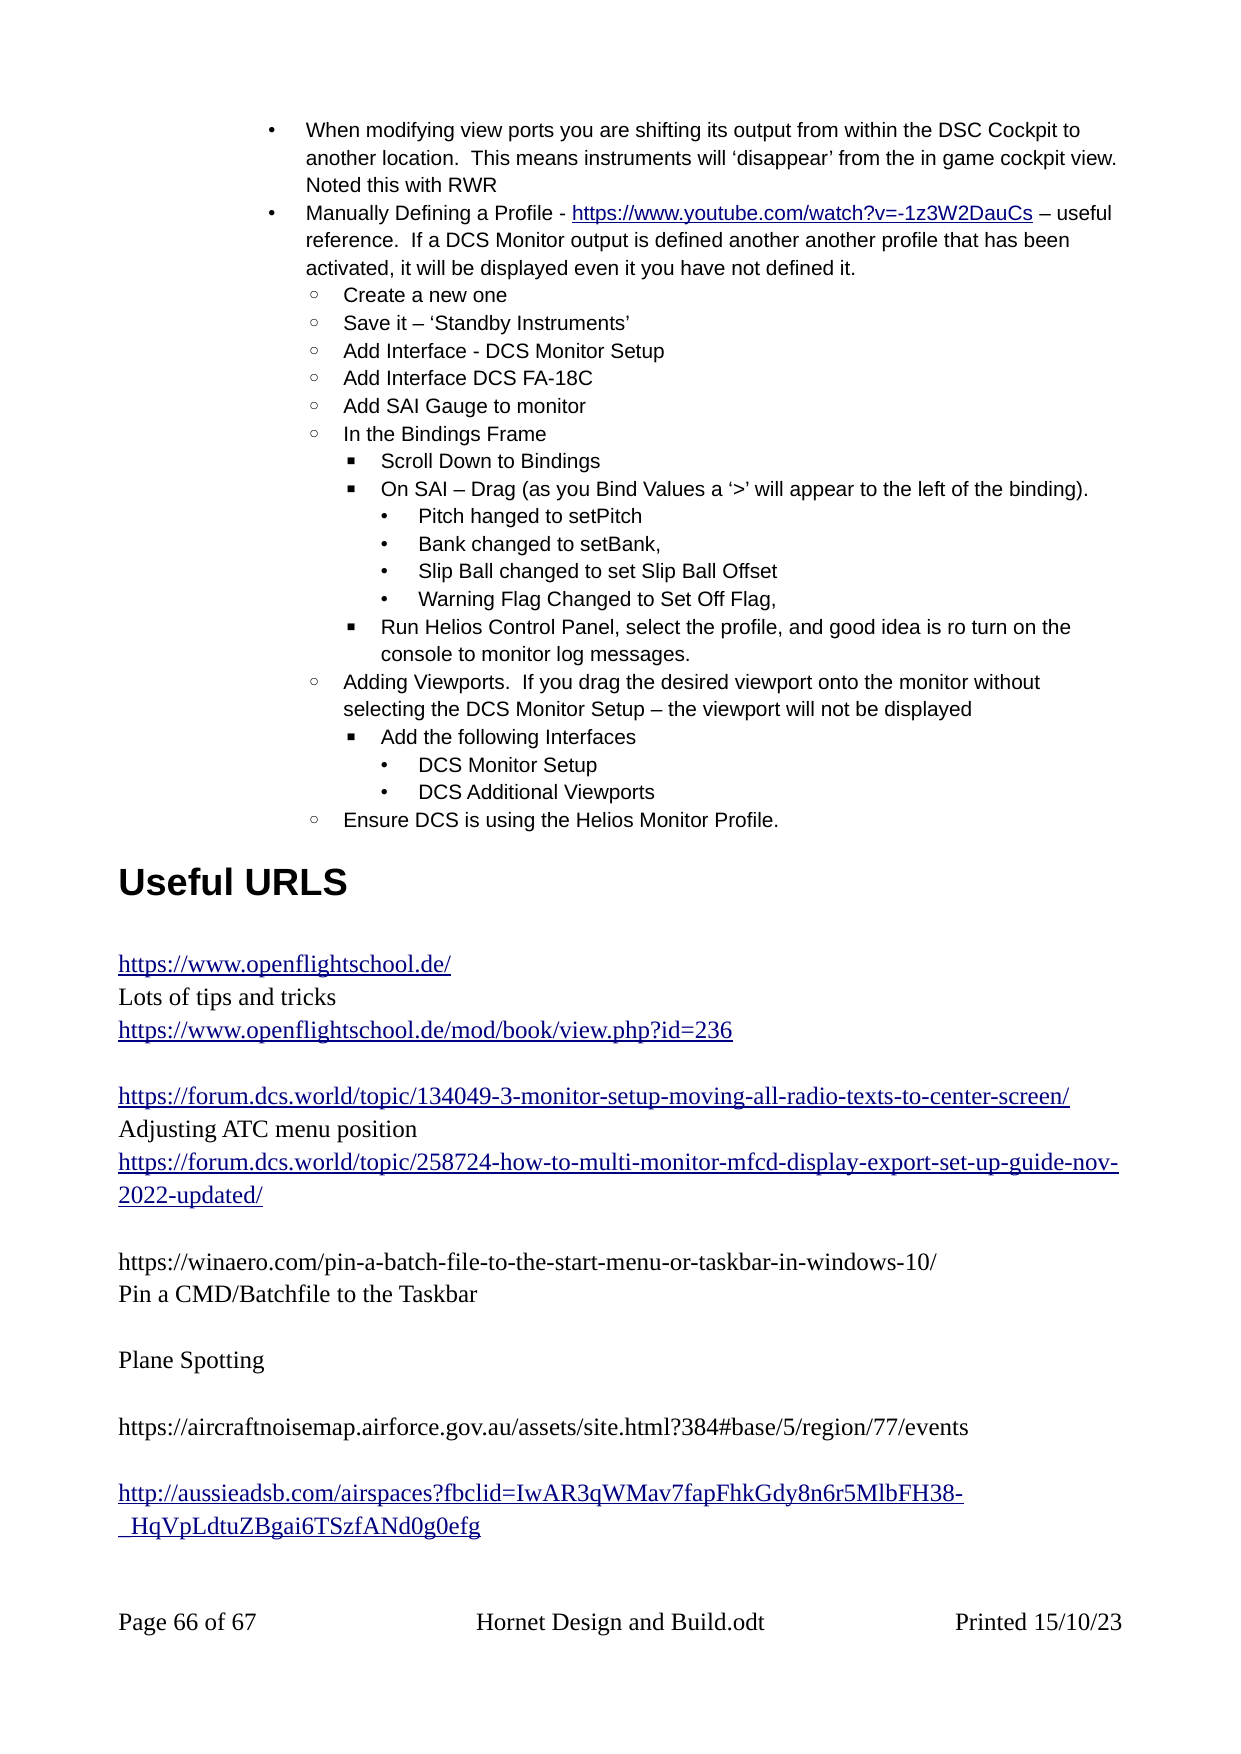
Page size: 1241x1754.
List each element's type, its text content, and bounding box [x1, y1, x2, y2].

list Add Interface DCS FA-18C [306, 366, 1122, 390]
list Pitch hanged to setPitch [381, 504, 1122, 528]
text Plane Spotting [118, 1346, 1122, 1374]
list On SAI – Drag (as you Bind Values a ‘>’ will appear to the left of the binding). [343, 477, 1122, 501]
text https://www.openflightschool.de/ [118, 949, 1122, 978]
list When modifying view ports you are shifting its output from within the DSC Cockpit to another location. This means instruments will ‘disappear’ from the in game cockpit view. Noted this with RWR [268, 118, 1122, 197]
list Add Interface - DCS Monitor Setup [306, 338, 1122, 363]
text Adjusting ATC menu position [118, 1114, 1122, 1143]
text https://winaero.com/pin-a-batch-file-to-the-start-menu-or-taskbar-in-windows-10/ [118, 1247, 1122, 1275]
subtitle Useful URLS [118, 860, 1122, 904]
list Warning Flag Changed to Set Off Flag, [381, 587, 1122, 611]
text https://www.openflightschool.de/mod/book/view.php?id=236 [118, 1015, 1122, 1044]
list Create a new one [306, 283, 1122, 307]
list Adding Viewports. If you drag the desired viewport onto the monitor without selecting the DCS Monitor Setup – the viewport will not be displayed [306, 670, 1122, 721]
list Slip Ball changed to set Slip Ball Offset [381, 559, 1122, 583]
text https://forum.dcs.world/topic/134049-3-monitor-setup-moving-all-radio-texts-to-center-screen/ [118, 1081, 1122, 1110]
text http://aussieadsb.com/airspaces?fbclid=IwAR3qWMav7fapFhkGdy8n6r5MlbFH38-_HqVpLdtuZBgai6TSzfANd0g0efg [118, 1478, 1122, 1539]
text Lots of tips and tricks [118, 982, 1122, 1011]
list Run Helios Control Panel, select the profile, and good idea is ro turn on the console to monitor log messages. [343, 614, 1122, 666]
list Scroll Down to Bindings [343, 449, 1122, 473]
list In the Bindings Frame [306, 421, 1122, 445]
text Pin a CMD/Batchfile to the Taskbar [118, 1279, 1122, 1308]
text https://forum.dcs.world/topic/258724-how-to-multi-monitor-mfcd-display-export-set-up-guide-nov-2022-updated/ [118, 1147, 1122, 1209]
list Add the following Interfaces [343, 725, 1122, 749]
list DCS Additional Viewports [381, 780, 1122, 804]
list DCS Monitor Setup [381, 752, 1122, 776]
list Add SAI Gauge to monitor [306, 394, 1122, 418]
text https://aircraftnoisemap.airforce.gov.au/assets/site.html?384#base/5/region/77/events [118, 1412, 1122, 1440]
list Save it – ‘Standby Instruments’ [306, 311, 1122, 335]
list Ensure DCS is using the Helios Monitor Profile. [306, 808, 1122, 832]
list Manually Defining a Profile - https://www.youtube.com/watch?v=-1z3W2DauCs – useful reference. If a DCS Monitor output is defined another another profile that has been activated, it will be displayed even it you have not defined it. [268, 201, 1122, 280]
list Bank changed to setBank, [381, 532, 1122, 556]
